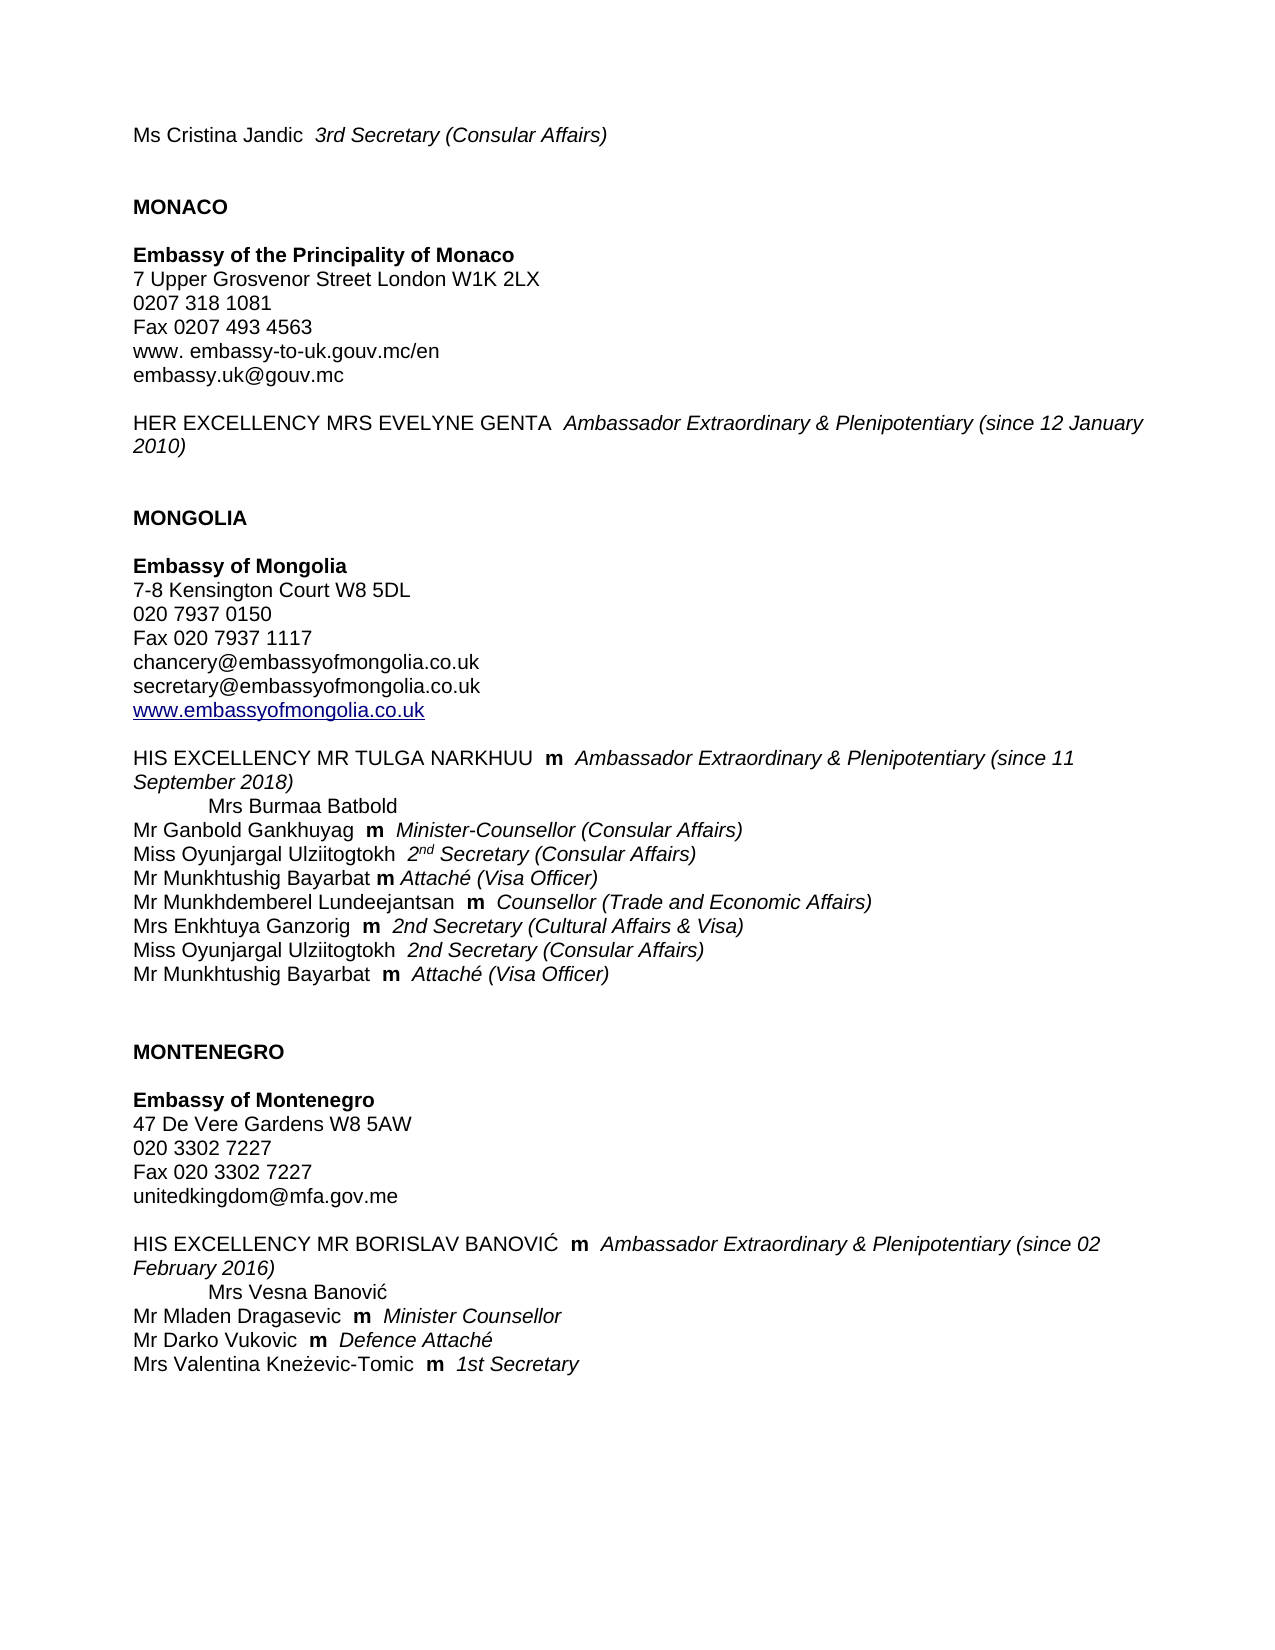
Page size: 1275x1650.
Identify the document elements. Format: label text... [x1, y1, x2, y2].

text 020 3302 7227 [133, 1136, 1181, 1160]
text Mrs Burmaa Batbold [133, 794, 1181, 818]
text Mr Munkhtushig Bayarbat m Attaché (Visa Officer) [133, 961, 1181, 985]
text 7 Upper Grosvenor Street London W1K 2LX [133, 267, 1181, 291]
text MONTENEGRO [133, 1040, 1181, 1064]
text Embassy of Mongolia [133, 554, 1181, 578]
text 7-8 Kensington Court W8 5DL [133, 578, 1181, 602]
text Mrs Valentina Kneżevic-Tomic m 1st Secretary [133, 1351, 1181, 1375]
text MONACO [133, 195, 1181, 219]
text Mrs Enkhtuya Ganzorig m 2nd Secretary (Cultural Affairs & Visa) [133, 913, 1181, 937]
text unitedkingdom@mfa.gov.me [133, 1184, 1181, 1208]
text Mr Munkhdemberel Lundeejantsan m Counsellor (Trade and Economic Affairs) [133, 889, 1181, 913]
text Miss Oyunjargal Ulziitogtokh 2nd Secretary (Consular Affairs) [133, 842, 1181, 866]
text Mr Munkhtushig Bayarbat m Attaché (Visa Officer) [133, 866, 1181, 889]
text www.embassyofmongolia.co.uk [133, 698, 1181, 722]
text Mr Mladen Dragasevic m Minister Counsellor [133, 1303, 1181, 1327]
text Embassy of the Principality of Monaco [133, 243, 1181, 267]
text 0207 318 1081 [133, 291, 1181, 314]
text Fax 020 3302 7227 [133, 1160, 1181, 1184]
text Mr Ganbold Gankhuyag m Minister-Counsellor (Consular Affairs) [133, 818, 1181, 842]
text 020 7937 0150 [133, 602, 1181, 626]
text MONGOLIA [133, 506, 1181, 530]
text www. embassy-to-uk.gouv.mc/en [133, 338, 1181, 362]
text 47 De Vere Gardens W8 5AW [133, 1112, 1181, 1136]
text chancery@embassyofmongolia.co.uk [133, 650, 1181, 674]
text Fax 0207 493 4563 [133, 314, 1181, 338]
text Mr Darko Vukovic m Defence Attaché [133, 1327, 1181, 1351]
text HER EXCELLENCY MRS EVELYNE GENTA Ambassador Extraordinary & Plenipotentiary (since 12 January 2010) [133, 410, 1181, 458]
text Mrs Vesna Banović [133, 1279, 1181, 1303]
text HIS EXCELLENCY MR BORISLAV BANOVIĆ m Ambassador Extraordinary & Plenipotentiary (since 02 February 2016) [133, 1232, 1181, 1279]
text Miss Oyunjargal Ulziitogtokh 2nd Secretary (Consular Affairs) [133, 937, 1181, 961]
text Fax 020 7937 1117 [133, 626, 1181, 650]
text secretary@embassyofmongolia.co.uk [133, 674, 1181, 698]
text Embassy of Montenegro [133, 1088, 1181, 1112]
text HIS EXCELLENCY MR TULGA NARKHUU m Ambassador Extraordinary & Plenipotentiary (since 11 September 2018) [133, 746, 1181, 794]
text embassy.uk@gouv.mc [133, 362, 1181, 386]
text Ms Cristina Jandic 3rd Secretary (Consular Affairs) [133, 123, 1181, 147]
